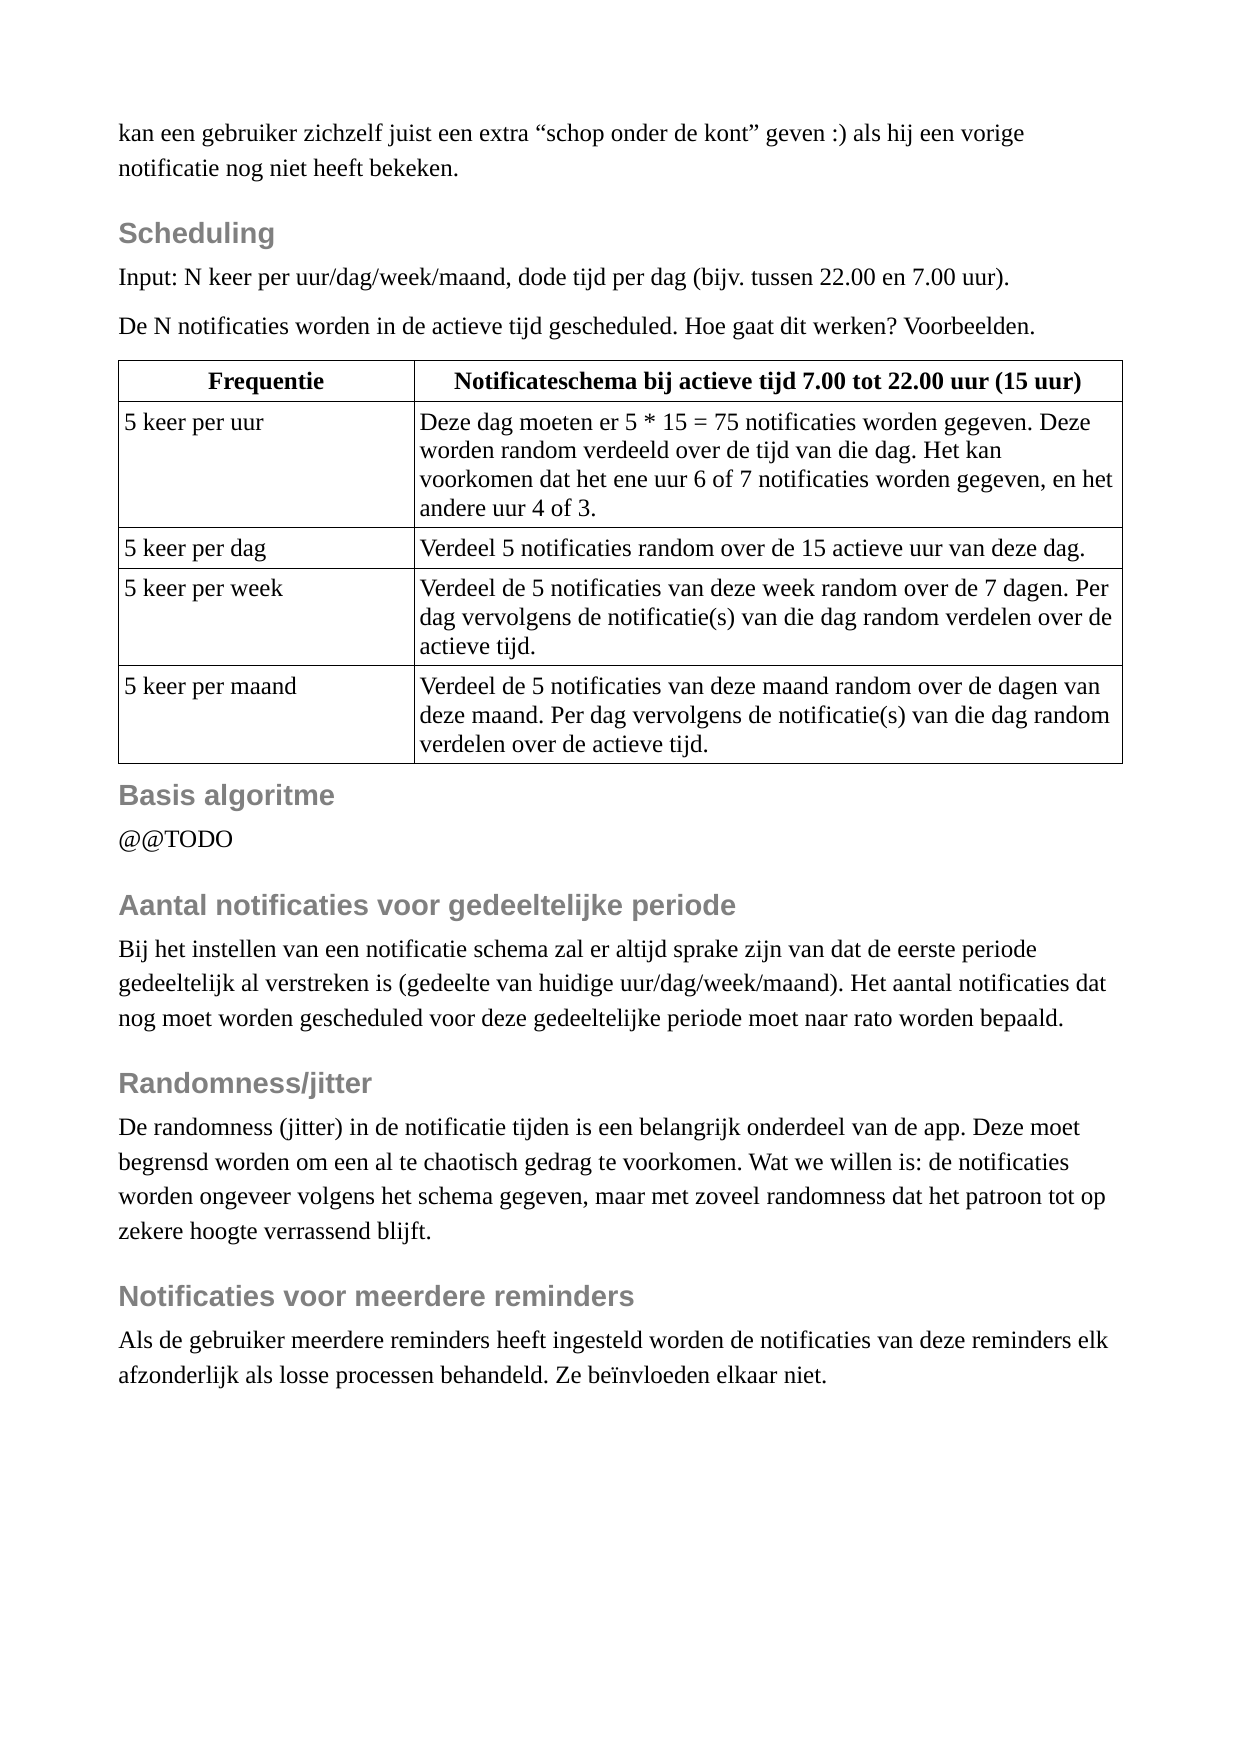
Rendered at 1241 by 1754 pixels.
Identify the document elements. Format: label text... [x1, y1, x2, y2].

text kan een gebruiker zichzelf juist een extra “schop onder de kont” geven :) als hij een vorige notificatie nog niet heeft bekeken. [118, 118, 1122, 181]
subtitle Notificaties voor meerdere reminders [118, 1279, 1122, 1313]
table_cell 5 keer per week [119, 569, 414, 665]
subtitle Randomness/jitter [118, 1066, 1122, 1100]
subtitle Aantal notificaties voor gedeeltelijke periode [118, 888, 1122, 921]
text Input: N keer per uur/dag/week/maand, dode tijd per dag (bijv. tussen 22.00 en 7.00 uur). [118, 262, 1122, 291]
table_cell 5 keer per uur [119, 402, 414, 527]
table_header Notificateschema bij actieve tijd 7.00 tot 22.00 uur (15 uur) [415, 361, 1122, 401]
table_cell 5 keer per dag [119, 528, 414, 568]
text De N notificaties worden in de actieve tijd gescheduled. Hoe gaat dit werken? Voorbeelden. [118, 311, 1122, 340]
text De randomness (jitter) in de notificatie tijden is een belangrijk onderdeel van de app. Deze moet begrensd worden om een al te chaotisch gedrag te voorkomen. Wat we willen is: de notificaties worden ongeveer volgens het schema gegeven, maar met zoveel randomness dat het patroon tot op zekere hoogte verrassend blijft. [118, 1112, 1122, 1244]
table_cell Deze dag moeten er 5 * 15 = 75 notificaties worden gegeven. Deze worden random verdeeld over de tijd van die dag. Het kan voorkomen dat het ene uur 6 of 7 notificaties worden gegeven, en het andere uur 4 of 3. [415, 402, 1122, 527]
table_cell Verdeel de 5 notificaties van deze maand random over de dagen van deze maand. Per dag vervolgens de notificatie(s) van die dag random verdelen over de actieve tijd. [415, 666, 1122, 763]
table_header Frequentie [119, 361, 414, 401]
text @@TODO [118, 824, 1122, 853]
text Als de gebruiker meerdere reminders heeft ingesteld worden de notificaties van deze reminders elk afzonderlijk als losse processen behandeld. Ze beïnvloeden elkaar niet. [118, 1325, 1122, 1389]
table_cell Verdeel de 5 notificaties van deze week random over de 7 dagen. Per dag vervolgens de notificatie(s) van die dag random verdelen over de actieve tijd. [415, 569, 1122, 665]
table_cell 5 keer per maand [119, 666, 414, 763]
subtitle Basis algoritme [118, 778, 1122, 811]
table_cell Verdeel 5 notificaties random over de 15 actieve uur van deze dag. [415, 528, 1122, 568]
subtitle Scheduling [118, 216, 1122, 250]
text Bij het instellen van een notificatie schema zal er altijd sprake zijn van dat de eerste periode gedeeltelijk al verstreken is (gedeelte van huidige uur/dag/week/maand). Het aantal notificaties dat nog moet worden gescheduled voor deze gedeeltelijke periode moet naar rato worden bepaald. [118, 934, 1122, 1031]
